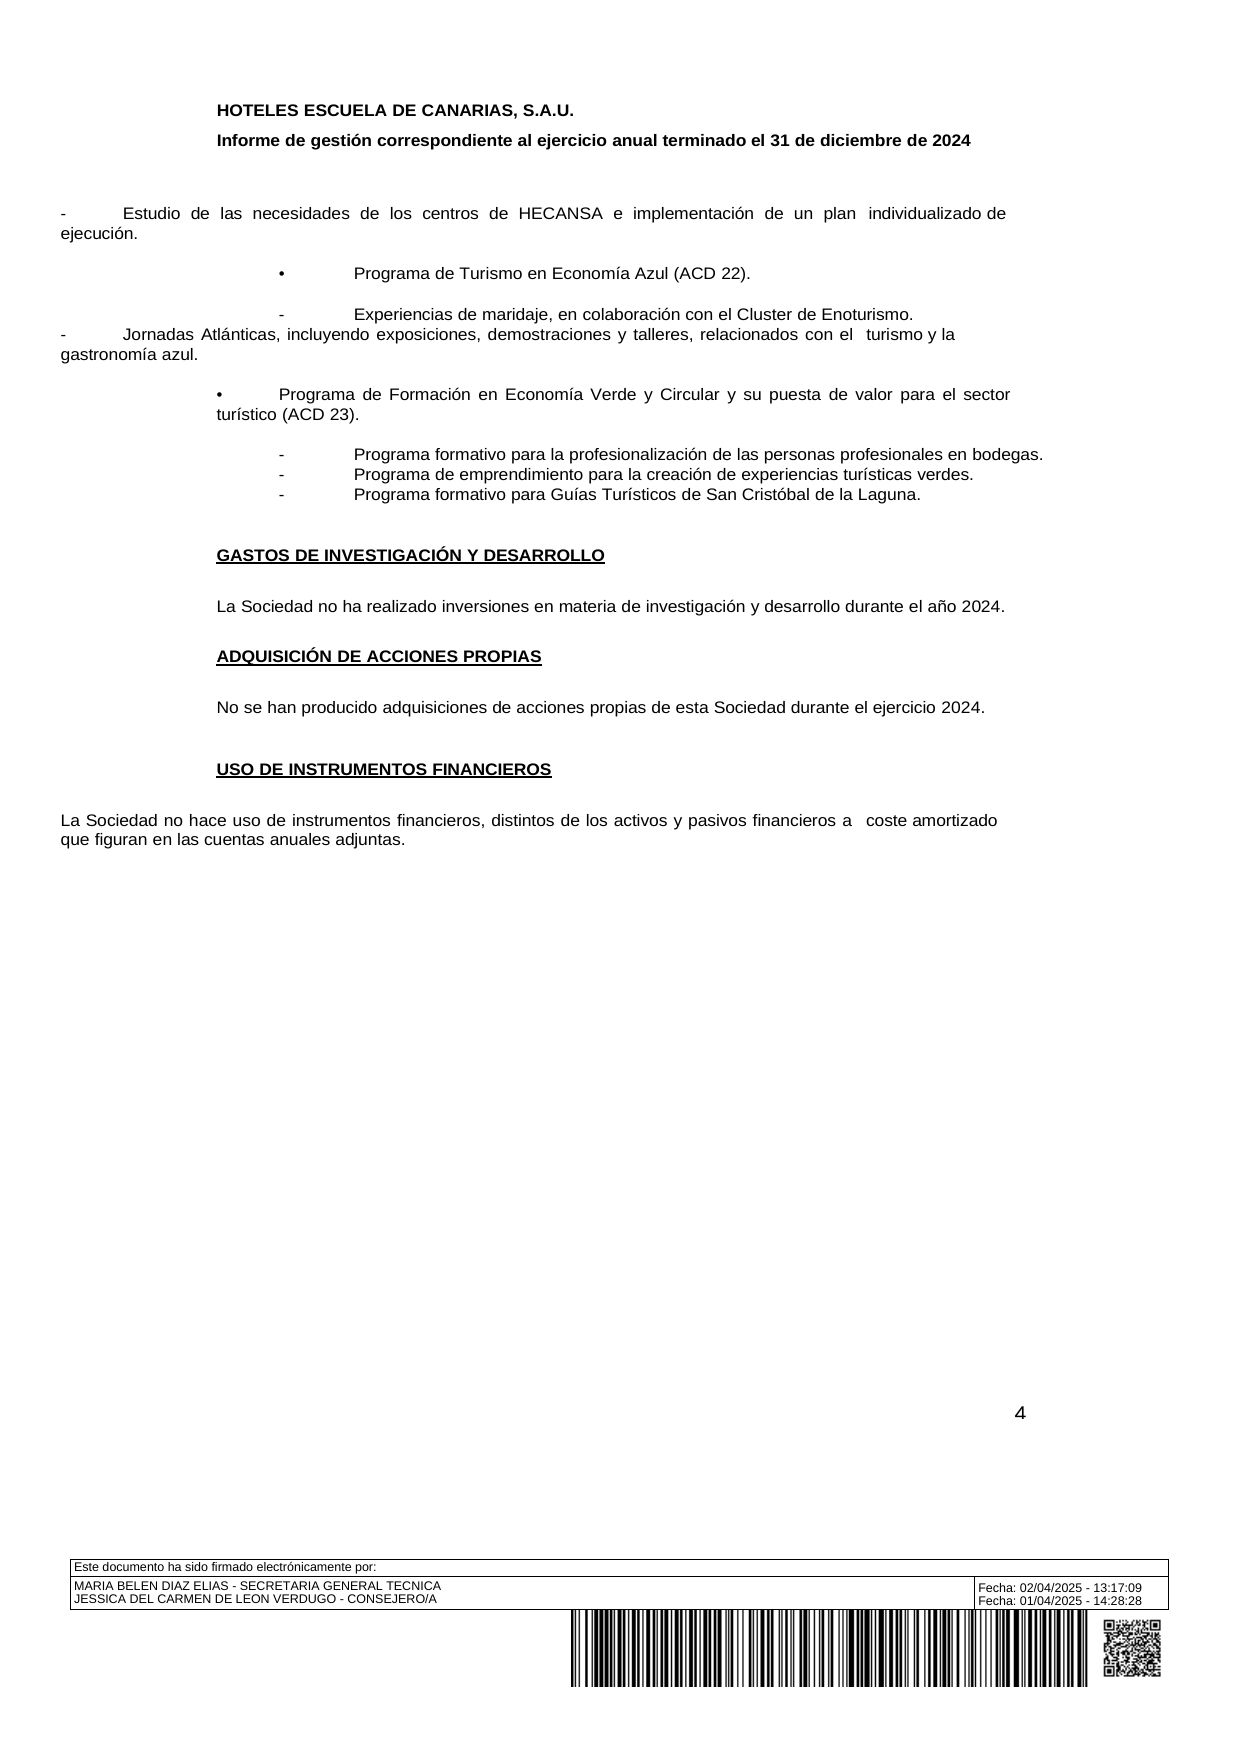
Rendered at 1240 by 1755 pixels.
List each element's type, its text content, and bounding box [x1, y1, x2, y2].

table_header Este documento ha sido firmado electrónicamente por: [71, 1560, 1168, 1576]
subtitle GASTOS DE INVESTIGACIÓN Y DESARROLLO [216, 545, 1179, 564]
subtitle ADQUISICIÓN DE ACCIONES PROPIAS [216, 647, 1179, 666]
table_cell Fecha: 02/04/2025 - 13:17:09 Fecha: 01/04/2025 - 14:28:28 [975, 1577, 1168, 1609]
list Programa formativo para la profesionalización de las personas profesionales en bodegas. [279, 444, 1179, 464]
subtitle USO DE INSTRUMENTOS FINANCIEROS [216, 759, 1179, 778]
list Programa formativo para Guías Turísticos de San Cristóbal de la Laguna. [279, 485, 1179, 504]
list Programa de emprendimiento para la creación de experiencias turísticas verdes. [279, 465, 1179, 484]
text La Sociedad no ha realizado inversiones en materia de investigación y desarrollo durante el año 2024. [216, 596, 1179, 616]
list Programa de Turismo en Economía Azul (ACD 22). [279, 264, 1179, 283]
text No se han producido adquisiciones de acciones propias de esta Sociedad durante el ejercicio 2024. [216, 698, 1179, 717]
list Jornadas Atlánticas, incluyendo exposiciones, demostraciones y talleres, relacionados con el turismo y la gastronomía azul. [60, 324, 1016, 364]
table_cell MARIA BELEN DIAZ ELIAS - SECRETARIA GENERAL TECNICA JESSICA DEL CARMEN DE LEON VERDUGO - CONSEJERO/A [71, 1577, 974, 1609]
text La Sociedad no hace uso de instrumentos financieros, distintos de los activos y pasivos financieros a coste amortizado que figuran en las cuentas anuales adjuntas. [60, 810, 1016, 849]
list Estudio de las necesidades de los centros de HECANSA e implementación de un plan individualizado de ejecución. [60, 204, 1016, 243]
list Experiencias de maridaje, en colaboración con el Cluster de Enoturismo. [279, 304, 1179, 323]
list Programa de Formación en Economía Verde y Circular y su puesta de valor para el sector turístico (ACD 23). [216, 384, 1016, 423]
